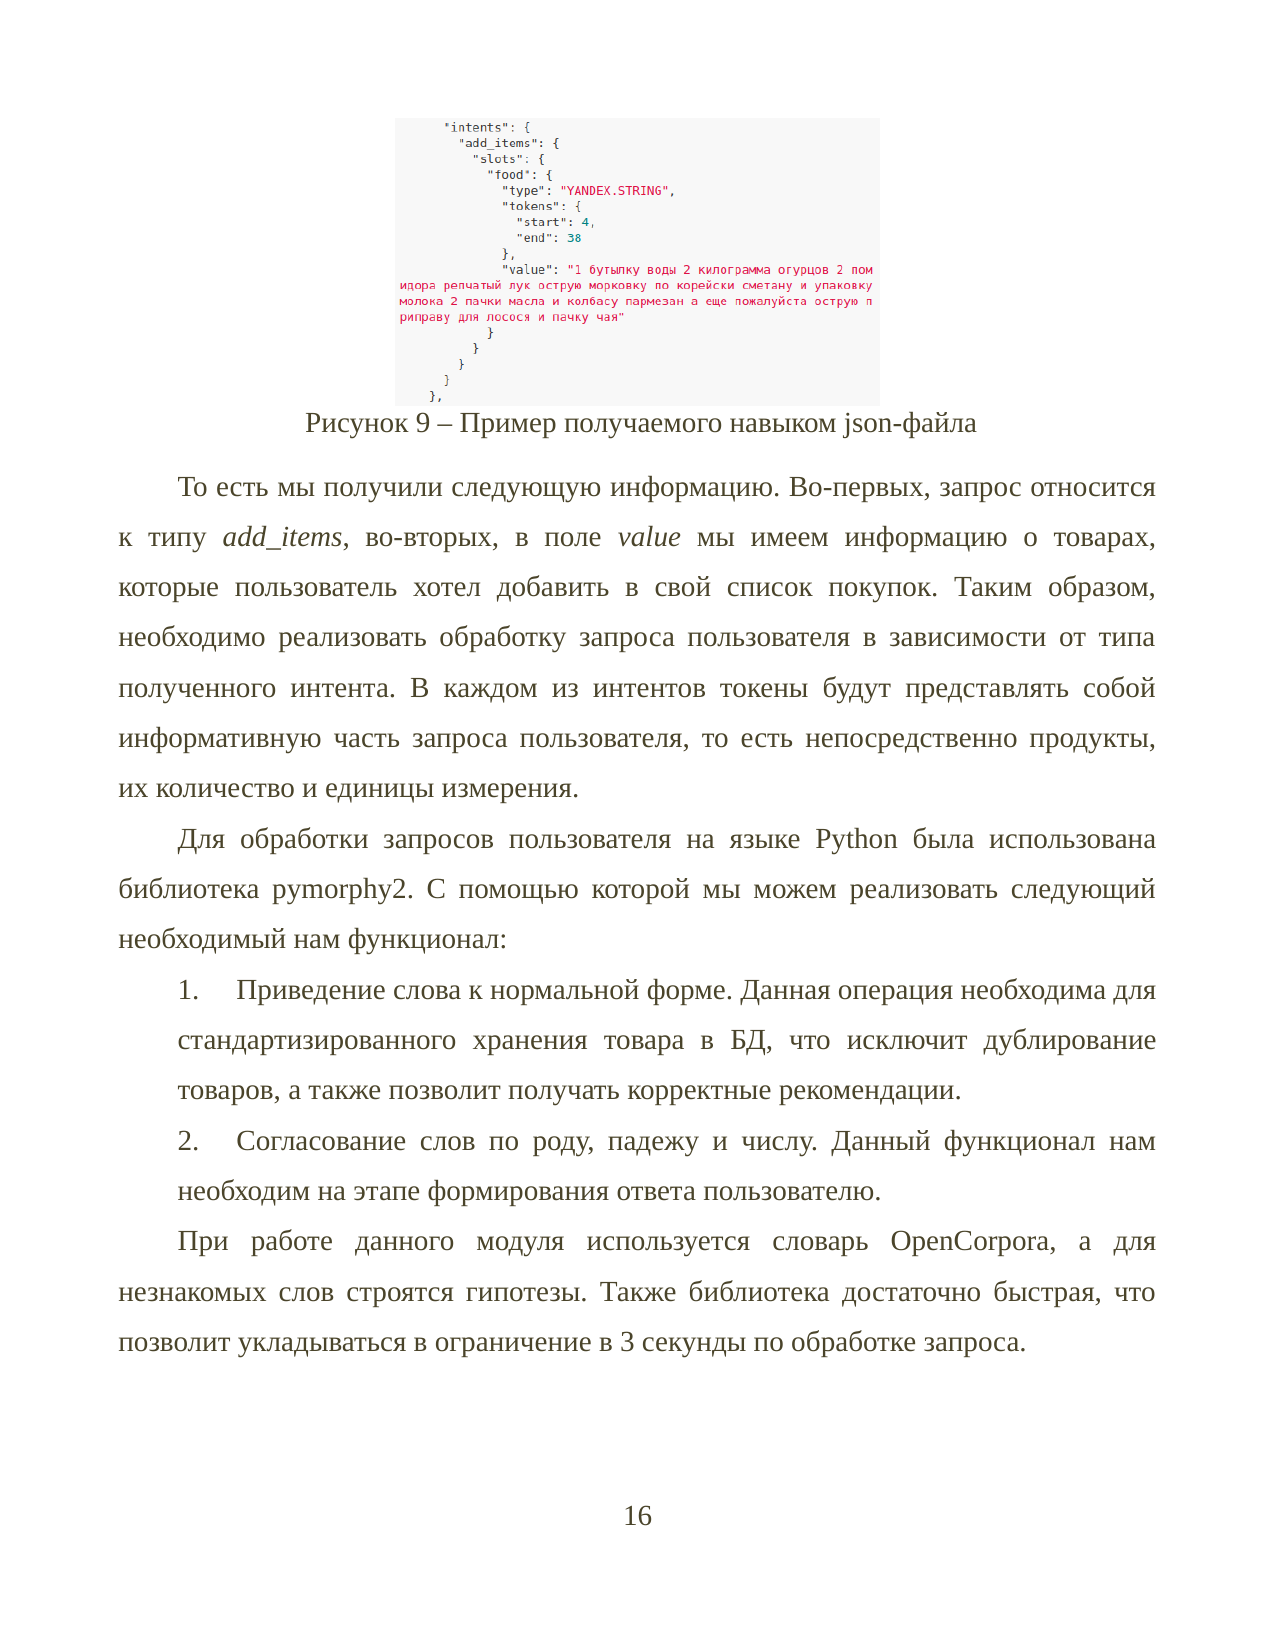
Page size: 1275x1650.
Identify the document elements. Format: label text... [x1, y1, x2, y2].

text Для обработки запросов пользователя на языке Python была использована библиотека pymorphy2. С помощью которой мы можем реализовать следующий необходимый нам функционал: [118, 821, 1157, 955]
picture [395, 118, 880, 406]
text При работе данного модуля используется словарь OpenCorpora, а для незнакомых слов строятся гипотезы. Также библиотека достаточно быстрая, что позволит укладываться в ограничение в 3 секунды по обработке запроса. [118, 1223, 1157, 1357]
text То есть мы получили следующую информацию. Во-первых, запрос относится к типу add_items, во-вторых, в поле value мы имеем информацию о товарах, которые пользователь хотел добавить в свой список покупок. Таким образом, необходимо реализовать обработку запроса пользователя в зависимости от типа полученного интента. В каждом из интентов токены будут представлять собой информативную часть запроса пользователя, то есть непосредственно продукты, их количество и единицы измерения. [118, 469, 1157, 804]
list Приведение слова к нормальной форме. Данная операция необходима для стандартизированного хранения товара в БД, что исключит дублирование товаров, а также позволит получать корректные рекомендации. [177, 972, 1157, 1106]
list Согласование слов по роду, падежу и числу. Данный функционал нам необходим на этапе формирования ответа пользователю. [177, 1123, 1157, 1207]
subtitle Рисунок 9 – Пример получаемого навыком json-файла [118, 406, 1157, 439]
